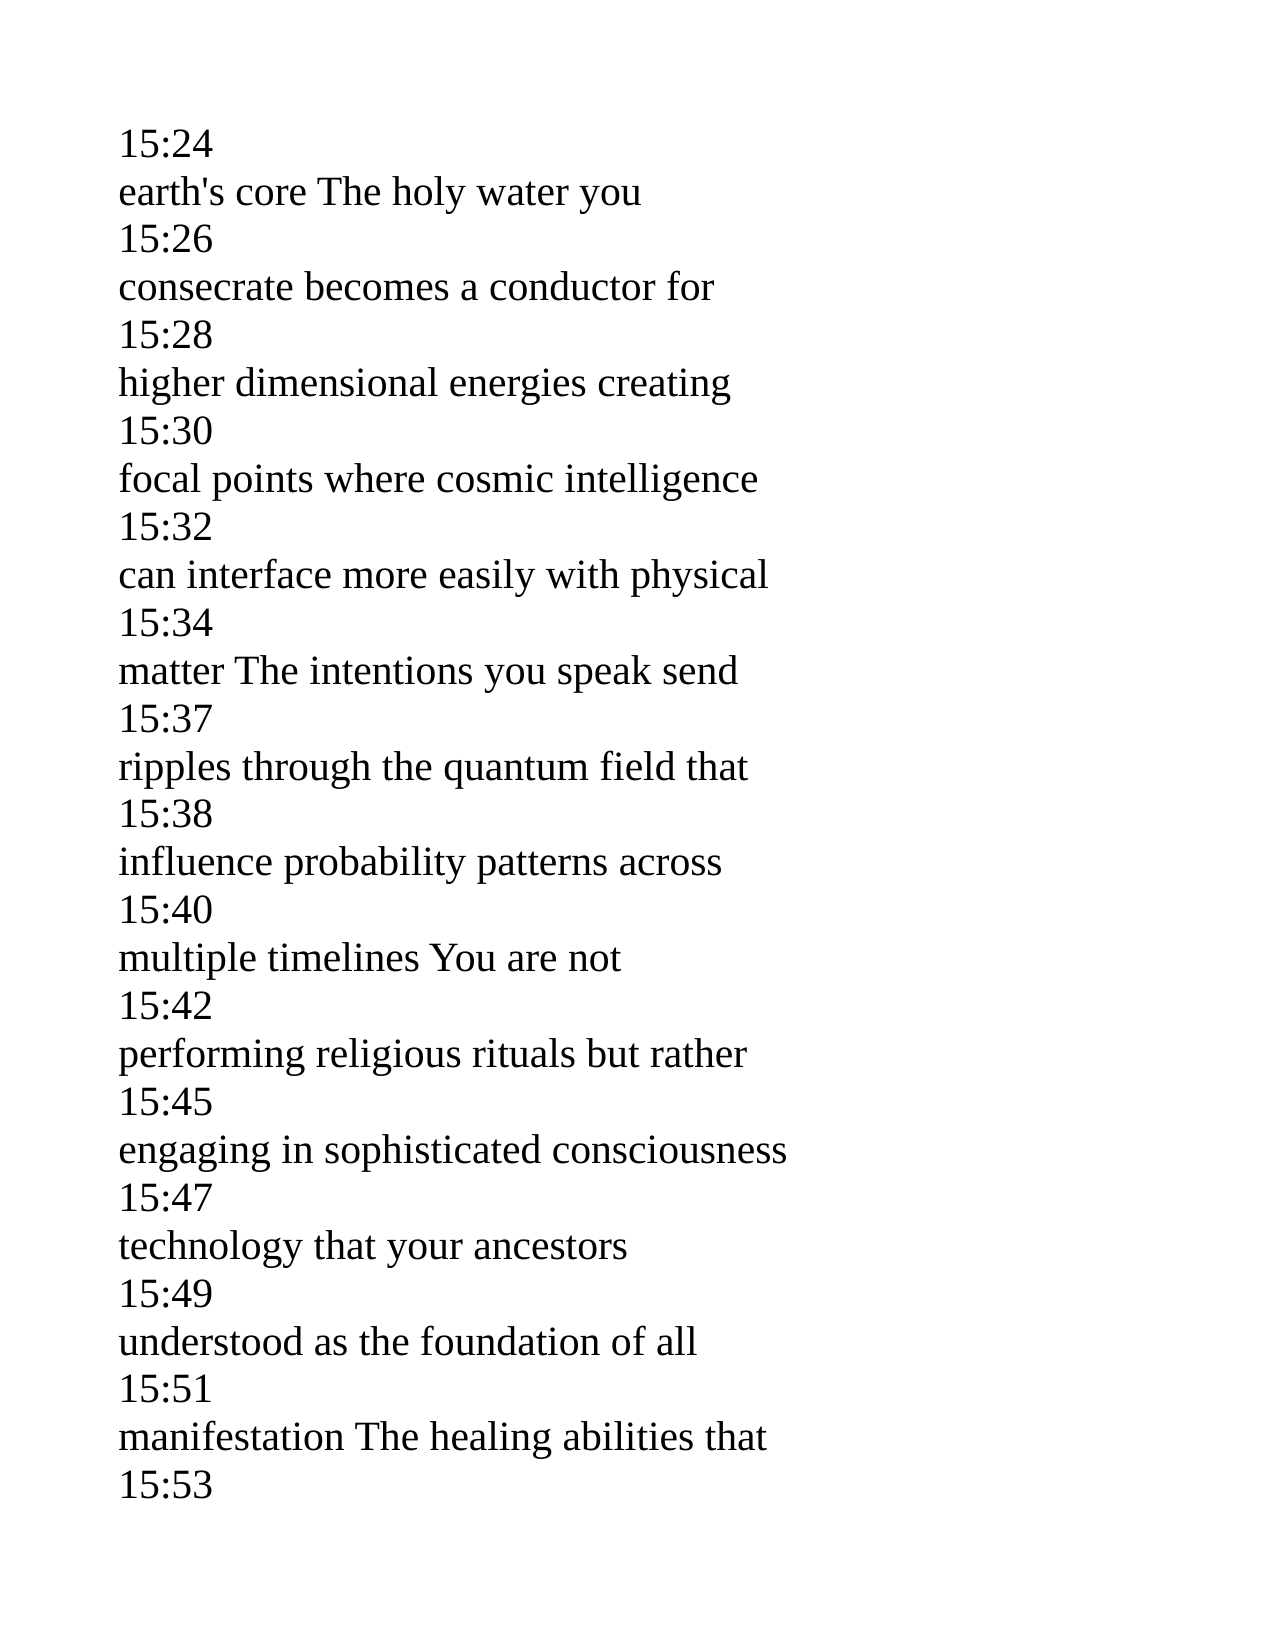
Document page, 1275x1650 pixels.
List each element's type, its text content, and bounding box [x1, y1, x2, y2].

text 15:24 [118, 118, 1157, 166]
text earth's core The holy water you [118, 166, 1157, 214]
text influence probability patterns across [118, 837, 1157, 885]
text 15:47 [118, 1172, 1157, 1220]
text multiple timelines You are not [118, 933, 1157, 981]
text 15:28 [118, 310, 1157, 358]
text 15:42 [118, 981, 1157, 1028]
text 15:49 [118, 1268, 1157, 1316]
text higher dimensional energies creating [118, 358, 1157, 406]
text 15:34 [118, 597, 1157, 645]
text 15:30 [118, 406, 1157, 453]
text technology that your ancestors [118, 1220, 1157, 1268]
text performing religious rituals but rather [118, 1028, 1157, 1076]
text understood as the foundation of all [118, 1316, 1157, 1364]
text 15:53 [118, 1460, 1157, 1508]
text matter The intentions you speak send [118, 645, 1157, 693]
text manifestation The healing abilities that [118, 1412, 1157, 1460]
text consecrate becomes a conductor for [118, 262, 1157, 310]
text engaging in sophisticated consciousness [118, 1124, 1157, 1172]
text ripples through the quantum field that [118, 741, 1157, 789]
text 15:40 [118, 885, 1157, 933]
text 15:26 [118, 214, 1157, 262]
text 15:37 [118, 693, 1157, 741]
text 15:32 [118, 501, 1157, 549]
text 15:51 [118, 1364, 1157, 1412]
text 15:45 [118, 1076, 1157, 1124]
text can interface more easily with physical [118, 549, 1157, 597]
text focal points where cosmic intelligence [118, 453, 1157, 501]
text 15:38 [118, 789, 1157, 837]
